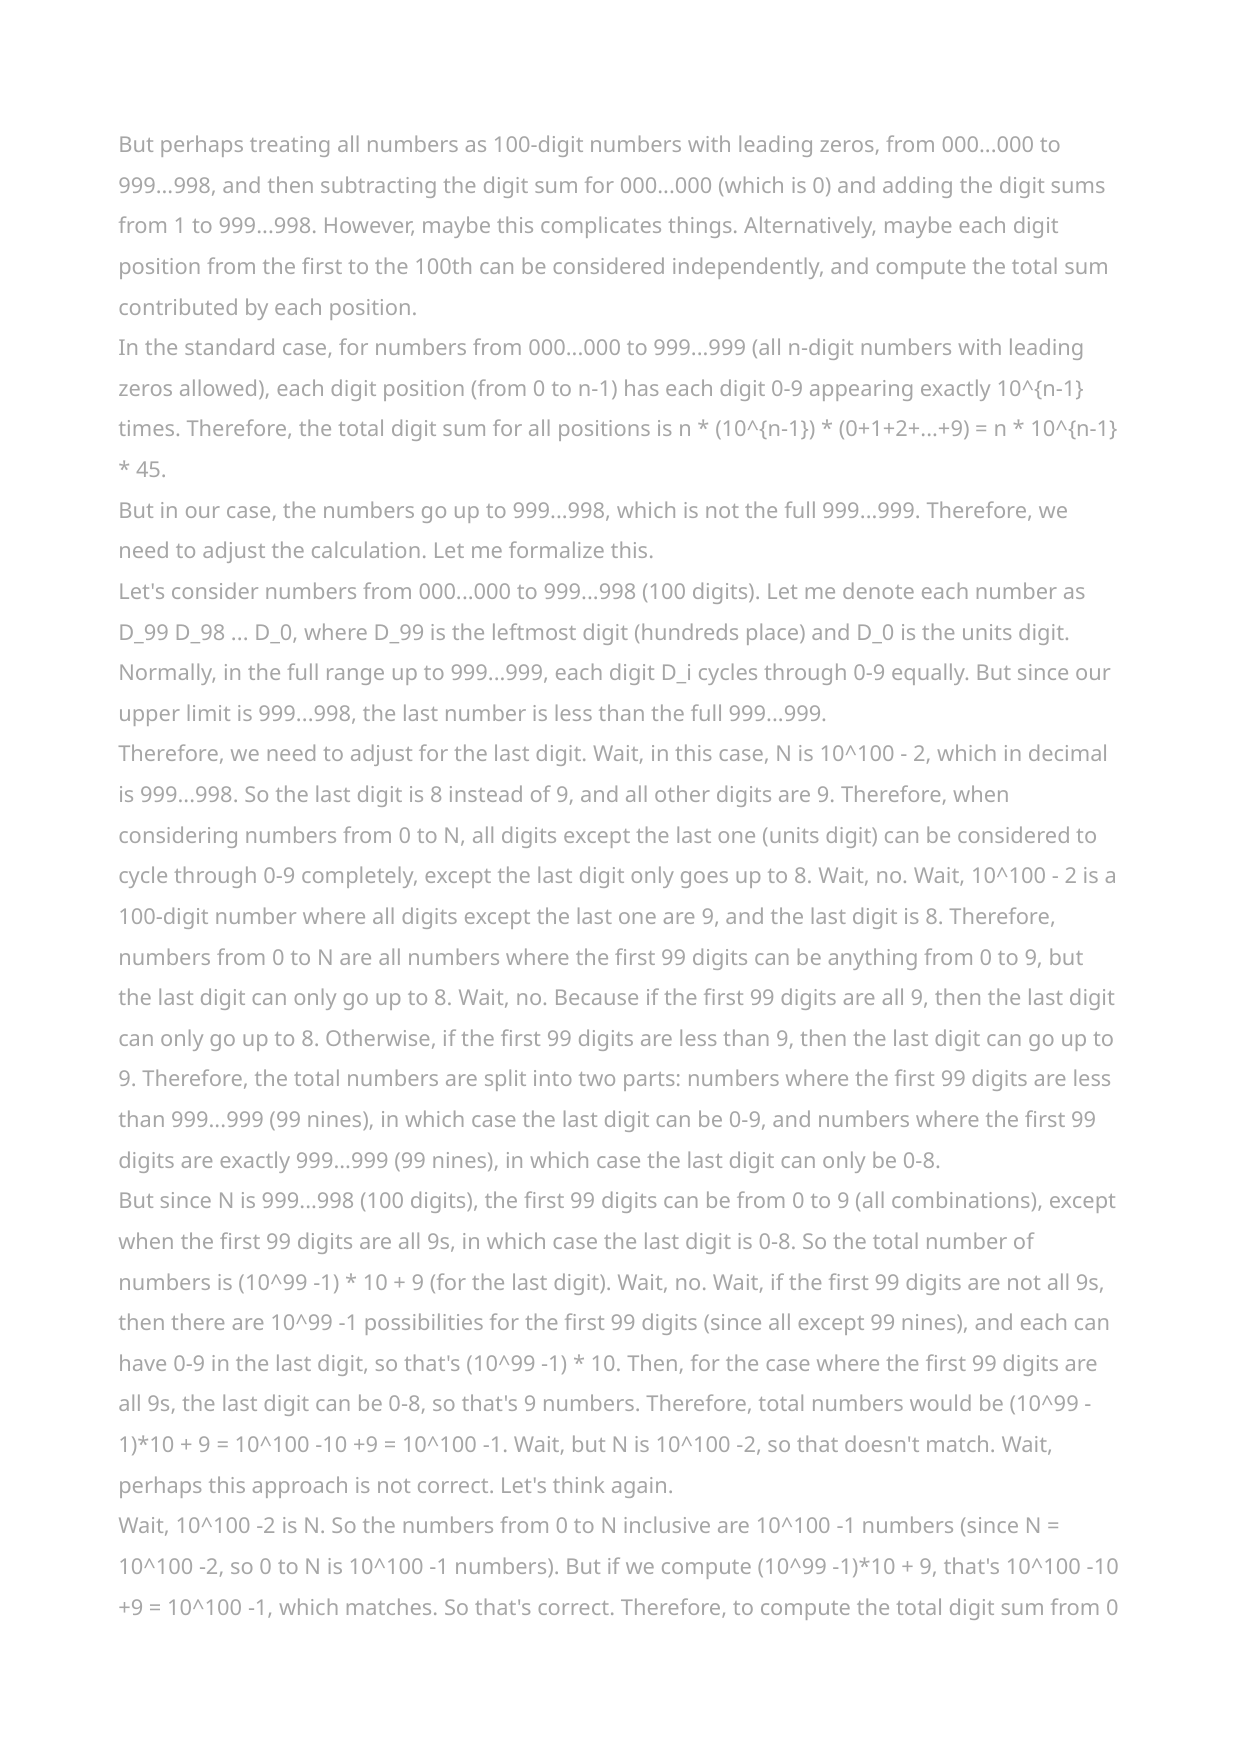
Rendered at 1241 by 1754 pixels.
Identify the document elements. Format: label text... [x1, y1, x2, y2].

text Let's consider numbers from 000...000 to 999...998 (100 digits). Let me denote each number as D_99 D_98 ... D_0, where D_99 is the leftmost digit (hundreds place) and D_0 is the units digit. Normally, in the full range up to 999...999, each digit D_i cycles through 0-9 equally. But since our upper limit is 999...998, the last number is less than the full 999...999. [118, 565, 1122, 727]
text In the standard case, for numbers from 000...000 to 999...999 (all n-digit numbers with leading zeros allowed), each digit position (from 0 to n-1) has each digit 0-9 appearing exactly 10^{n-1} times. Therefore, the total digit sum for all positions is n * (10^{n-1}) * (0+1+2+...+9) = n * 10^{n-1} * 45. [118, 321, 1122, 484]
text But perhaps treating all numbers as 100-digit numbers with leading zeros, from 000...000 to 999...998, and then subtracting the digit sum for 000...000 (which is 0) and adding the digit sums from 1 to 999...998. However, maybe this complicates things. Alternatively, maybe each digit position from the first to the 100th can be considered independently, and compute the total sum contributed by each position. [118, 118, 1122, 321]
text But in our case, the numbers go up to 999...998, which is not the full 999...999. Therefore, we need to adjust the calculation. Let me formalize this. [118, 484, 1122, 565]
text Wait, 10^100 -2 is N. So the numbers from 0 to N inclusive are 10^100 -1 numbers (since N = 10^100 -2, so 0 to N is 10^100 -1 numbers). But if we compute (10^99 -1)*10 + 9, that's 10^100 -10 +9 = 10^100 -1, which matches. So that's correct. Therefore, to compute the total digit sum from 0 [118, 1499, 1122, 1621]
text But since N is 999...998 (100 digits), the first 99 digits can be from 0 to 9 (all combinations), except when the first 99 digits are all 9s, in which case the last digit is 0-8. So the total number of numbers is (10^99 -1) * 10 + 9 (for the last digit). Wait, no. Wait, if the first 99 digits are not all 9s, then there are 10^99 -1 possibilities for the first 99 digits (since all except 99 nines), and each can have 0-9 in the last digit, so that's (10^99 -1) * 10. Then, for the case where the first 99 digits are all 9s, the last digit can be 0-8, so that's 9 numbers. Therefore, total numbers would be (10^99 -1)*10 + 9 = 10^100 -10 +9 = 10^100 -1. Wait, but N is 10^100 -2, so that doesn't match. Wait, perhaps this approach is not correct. Let's think again. [118, 1174, 1122, 1499]
text Therefore, we need to adjust for the last digit. Wait, in this case, N is 10^100 - 2, which in decimal is 999...998. So the last digit is 8 instead of 9, and all other digits are 9. Therefore, when considering numbers from 0 to N, all digits except the last one (units digit) can be considered to cycle through 0-9 completely, except the last digit only goes up to 8. Wait, no. Wait, 10^100 - 2 is a 100-digit number where all digits except the last one are 9, and the last digit is 8. Therefore, numbers from 0 to N are all numbers where the first 99 digits can be anything from 0 to 9, but the last digit can only go up to 8. Wait, no. Because if the first 99 digits are all 9, then the last digit can only go up to 8. Otherwise, if the first 99 digits are less than 9, then the last digit can go up to 9. Therefore, the total numbers are split into two parts: numbers where the first 99 digits are less than 999...999 (99 nines), in which case the last digit can be 0-9, and numbers where the first 99 digits are exactly 999...999 (99 nines), in which case the last digit can only be 0-8. [118, 727, 1122, 1174]
